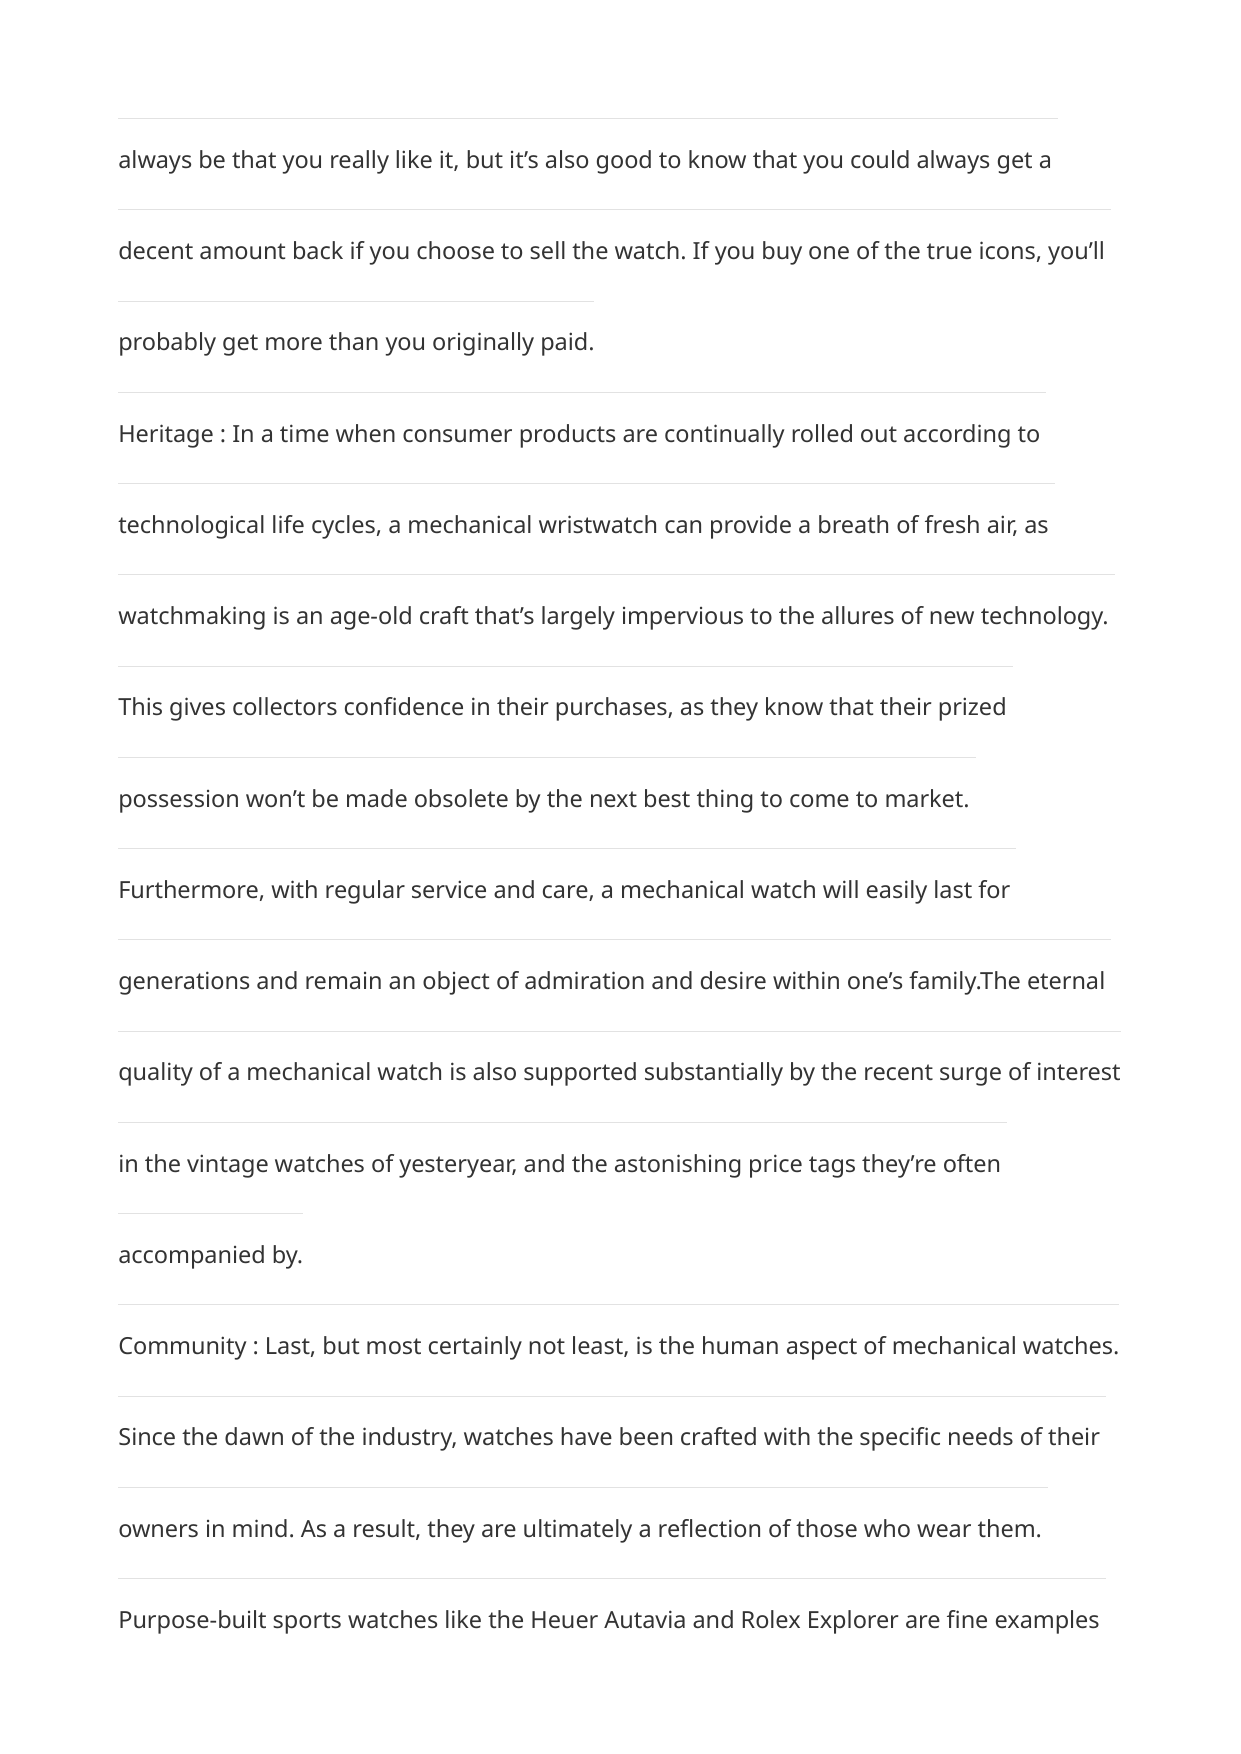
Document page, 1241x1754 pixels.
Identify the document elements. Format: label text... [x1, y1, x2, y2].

text always be that you really like it, but it’s also good to know that you could always get a decent amount back if you choose to sell the watch. If you buy one of the true icons, you’ll probably get more than you originally paid. [118, 118, 1122, 358]
text Heritage : In a time when consumer products are continually rolled out according to technological life cycles, a mechanical wristwatch can provide a breath of fresh air, as watchmaking is an age-old craft that’s largely impervious to the allures of new technology. This gives collectors confidence in their purchases, as they know that their prized possession won’t be made obsolete by the next best thing to come to market. Furthermore, with regular service and care, a mechanical watch will easily last for generations and remain an object of admiration and desire within one’s family.The eternal quality of a mechanical watch is also supported substantially by the recent surge of interest in the vintage watches of yesteryear, and the astonishing price tags they’re often accompanied by. [118, 392, 1122, 1270]
text Community : Last, but most certainly not least, is the human aspect of mechanical watches. Since the dawn of the industry, watches have been crafted with the specific needs of their owners in mind. As a result, they are ultimately a reflection of those who wear them. Purpose-built sports watches like the Heuer Autavia and Rolex Explorer are fine examples [118, 1304, 1122, 1635]
